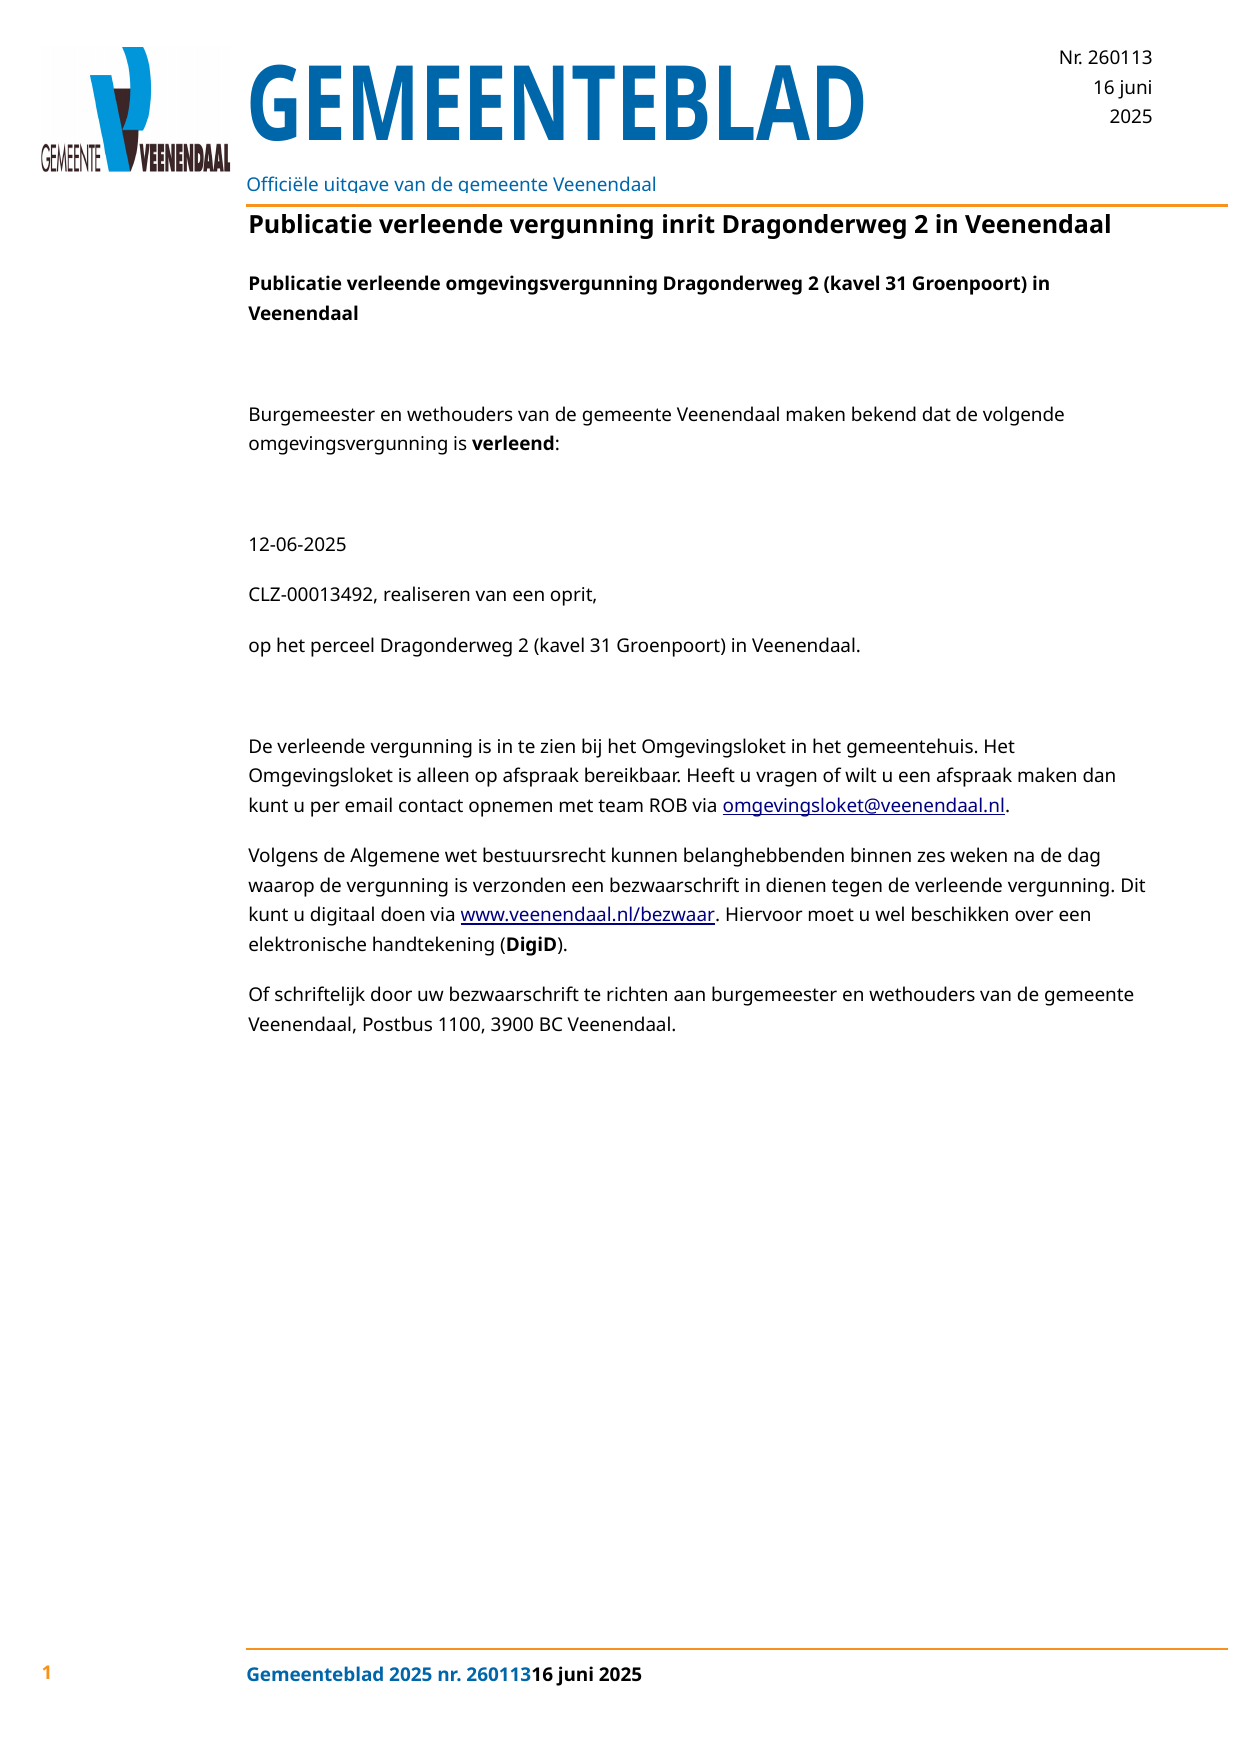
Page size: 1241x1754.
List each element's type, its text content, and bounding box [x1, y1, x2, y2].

text CLZ-00013492, realiseren van een oprit, [248, 582, 1152, 607]
text Publicatie verleende vergunning inrit Dragonderweg 2 in Veenendaal [248, 207, 1152, 241]
picture [123, 47, 231, 172]
picture [41, 47, 130, 172]
text Of schriftelijk door uw bezwaarschrift te richten aan burgemeester en wethouders van de gemeente Veenendaal, Postbus 1100, 3900 BC Veenendaal. [248, 982, 1152, 1037]
text 12-06-2025 [248, 531, 1152, 557]
text Burgemeester en wethouders van de gemeente Veenendaal maken bekend dat de volgende omgevingsvergunning is verleend: [248, 401, 1152, 456]
text op het perceel Dragonderweg 2 (kavel 31 Groenpoort) in Veenendaal. [248, 632, 1152, 658]
text Publicatie verleende omgevingsvergunning Dragonderweg 2 (kavel 31 Groenpoort) in Veenendaal [248, 270, 1152, 326]
text Volgens de Algemene wet bestuursrecht kunnen belanghebbenden binnen zes weken na de dag waarop de vergunning is verzonden een bezwaarschrift in dienen tegen de verleende vergunning. Dit kunt u digitaal doen via www.veenendaal.nl/bezwaar. Hiervoor moet u wel beschikken over een elektronische handtekening (DigiD). [248, 842, 1152, 957]
text De verleende vergunning is in te zien bij het Omgevingsloket in het gemeentehuis. Het Omgevingsloket is alleen op afspraak bereikbaar. Heeft u vragen of wilt u een afspraak maken dan kunt u per email contact opnemen met team ROB via omgevingsloket@veenendaal.nl. [248, 733, 1152, 818]
